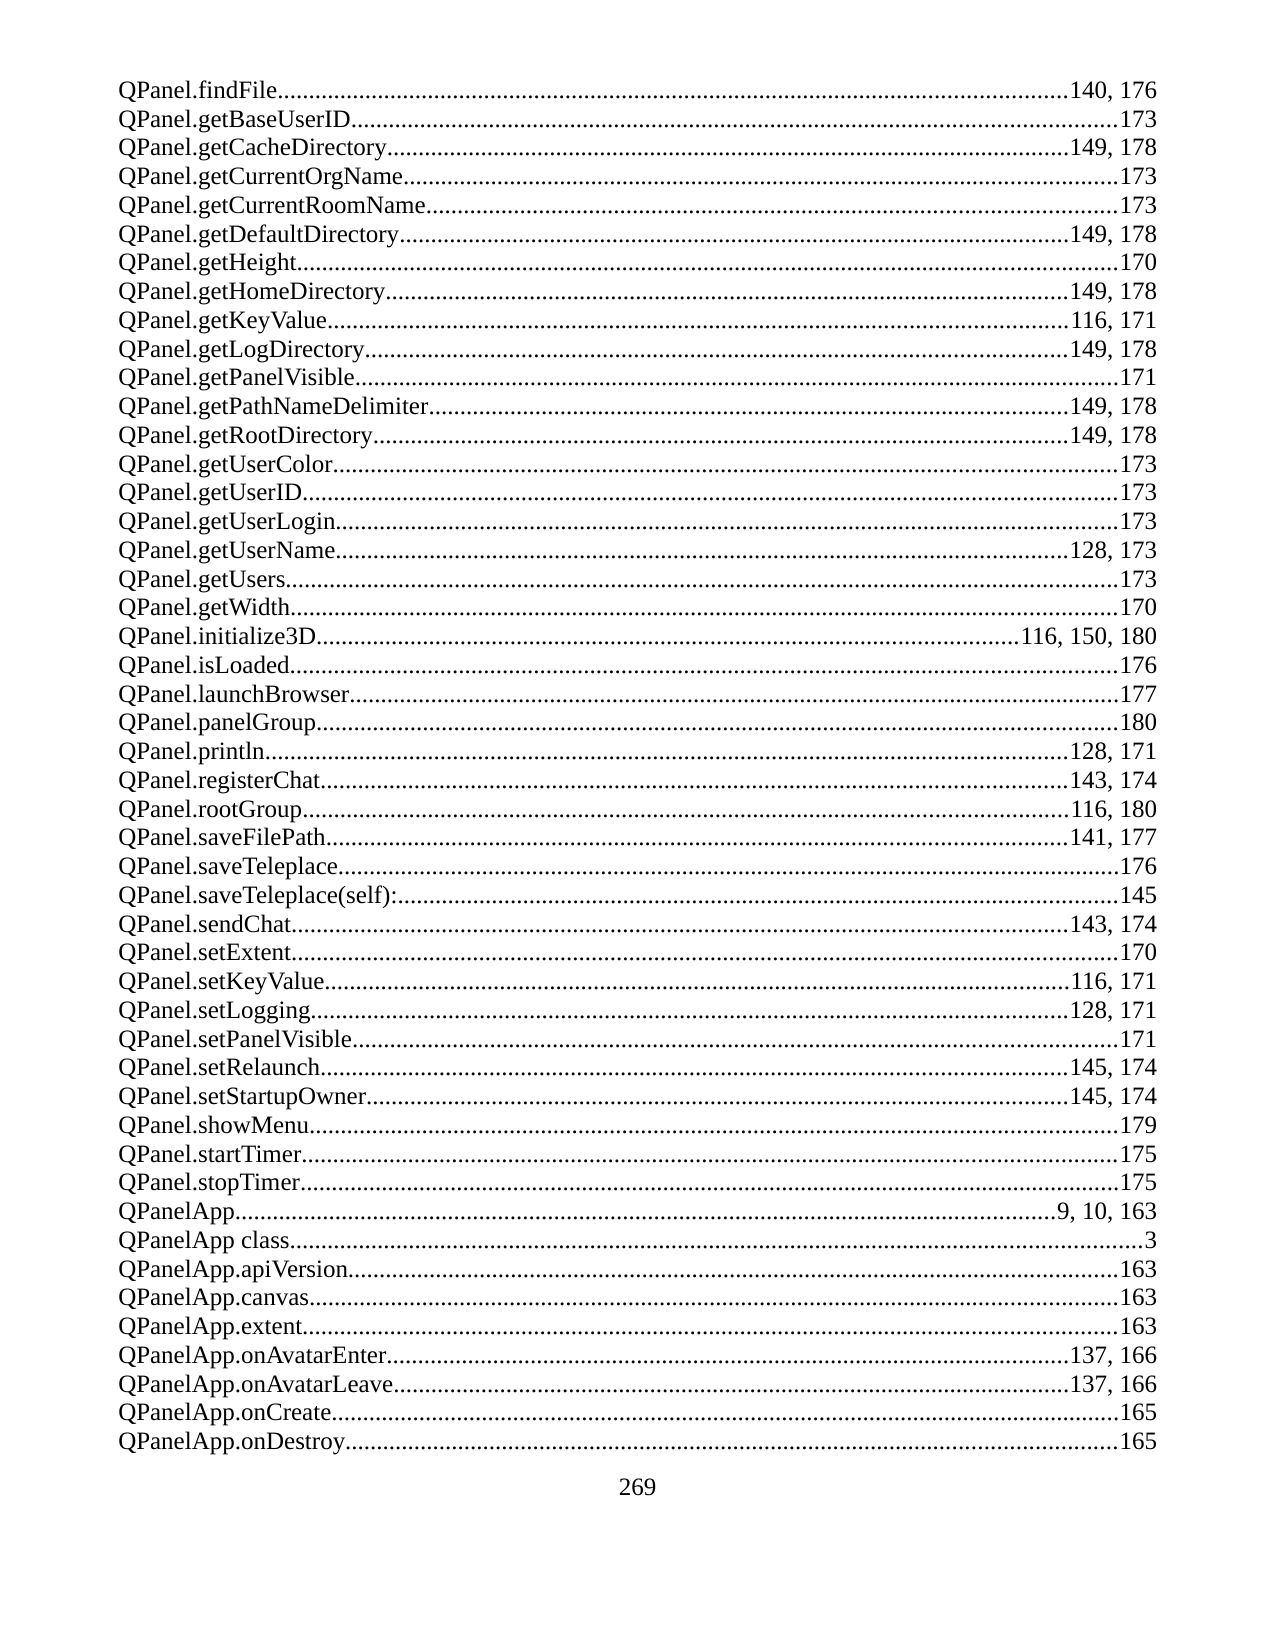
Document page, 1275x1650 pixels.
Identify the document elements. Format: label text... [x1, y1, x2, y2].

text QPanelApp class 3 [118, 1225, 1157, 1254]
text QPanelApp.onCreate 165 [118, 1397, 1157, 1426]
text QPanelApp.onAvatarLeave 137, 166 [118, 1369, 1157, 1397]
text QPanel.getPanelVisible 171 [118, 362, 1157, 391]
text QPanel.isLoaded 176 [118, 650, 1157, 679]
text QPanel.getUserName 128, 173 [118, 535, 1157, 564]
text QPanel.setPanelVisible 171 [118, 1024, 1157, 1052]
text QPanelApp.canvas 163 [118, 1282, 1157, 1311]
text QPanelApp.extent 163 [118, 1311, 1157, 1340]
text QPanel.getHeight 170 [118, 247, 1157, 276]
text QPanel.getUserLogin 173 [118, 506, 1157, 535]
text QPanel.getKeyValue 116, 171 [118, 305, 1157, 334]
text QPanel.saveTeleplace(self): 145 [118, 880, 1157, 909]
text QPanel.setLogging 128, 171 [118, 995, 1157, 1024]
text QPanel.showMenu 179 [118, 1110, 1157, 1139]
text QPanel.getBaseUserID 173 [118, 104, 1157, 132]
text QPanel.initialize3D 116, 150, 180 [118, 621, 1157, 650]
text QPanel.panelGroup 180 [118, 707, 1157, 736]
text QPanel.getLogDirectory 149, 178 [118, 334, 1157, 362]
text QPanel.setKeyValue 116, 171 [118, 966, 1157, 995]
text QPanelApp.onAvatarEnter 137, 166 [118, 1340, 1157, 1369]
text QPanel.saveFilePath 141, 177 [118, 822, 1157, 851]
text QPanel.getCacheDirectory 149, 178 [118, 132, 1157, 161]
text QPanel.getPathNameDelimiter 149, 178 [118, 391, 1157, 420]
text QPanel.getUsers 173 [118, 564, 1157, 592]
text QPanelApp.onDestroy 165 [118, 1426, 1157, 1455]
text QPanel.startTimer 175 [118, 1139, 1157, 1167]
text QPanelApp.apiVersion 163 [118, 1254, 1157, 1282]
text QPanel.saveTeleplace 176 [118, 851, 1157, 880]
text QPanel.registerChat 143, 174 [118, 765, 1157, 794]
text QPanel.getUserColor 173 [118, 449, 1157, 477]
text QPanel.setExtent 170 [118, 937, 1157, 966]
text QPanel.sendChat 143, 174 [118, 909, 1157, 937]
text QPanel.getDefaultDirectory 149, 178 [118, 219, 1157, 247]
text QPanel.stopTimer 175 [118, 1167, 1157, 1196]
text QPanel.getCurrentOrgName 173 [118, 161, 1157, 190]
text QPanel.setStartupOwner 145, 174 [118, 1081, 1157, 1110]
text QPanel.println 128, 171 [118, 736, 1157, 765]
text QPanelApp 9, 10, 163 [118, 1196, 1157, 1225]
text QPanel.rootGroup 116, 180 [118, 794, 1157, 822]
text QPanel.setRelaunch 145, 174 [118, 1052, 1157, 1081]
text QPanel.getHomeDirectory 149, 178 [118, 276, 1157, 305]
text QPanel.getUserID 173 [118, 477, 1157, 506]
text QPanel.getCurrentRoomName 173 [118, 190, 1157, 219]
text QPanel.getWidth 170 [118, 592, 1157, 621]
text QPanel.launchBrowser 177 [118, 679, 1157, 707]
text QPanel.getRootDirectory 149, 178 [118, 420, 1157, 449]
text QPanel.findFile 140, 176 [118, 75, 1157, 104]
